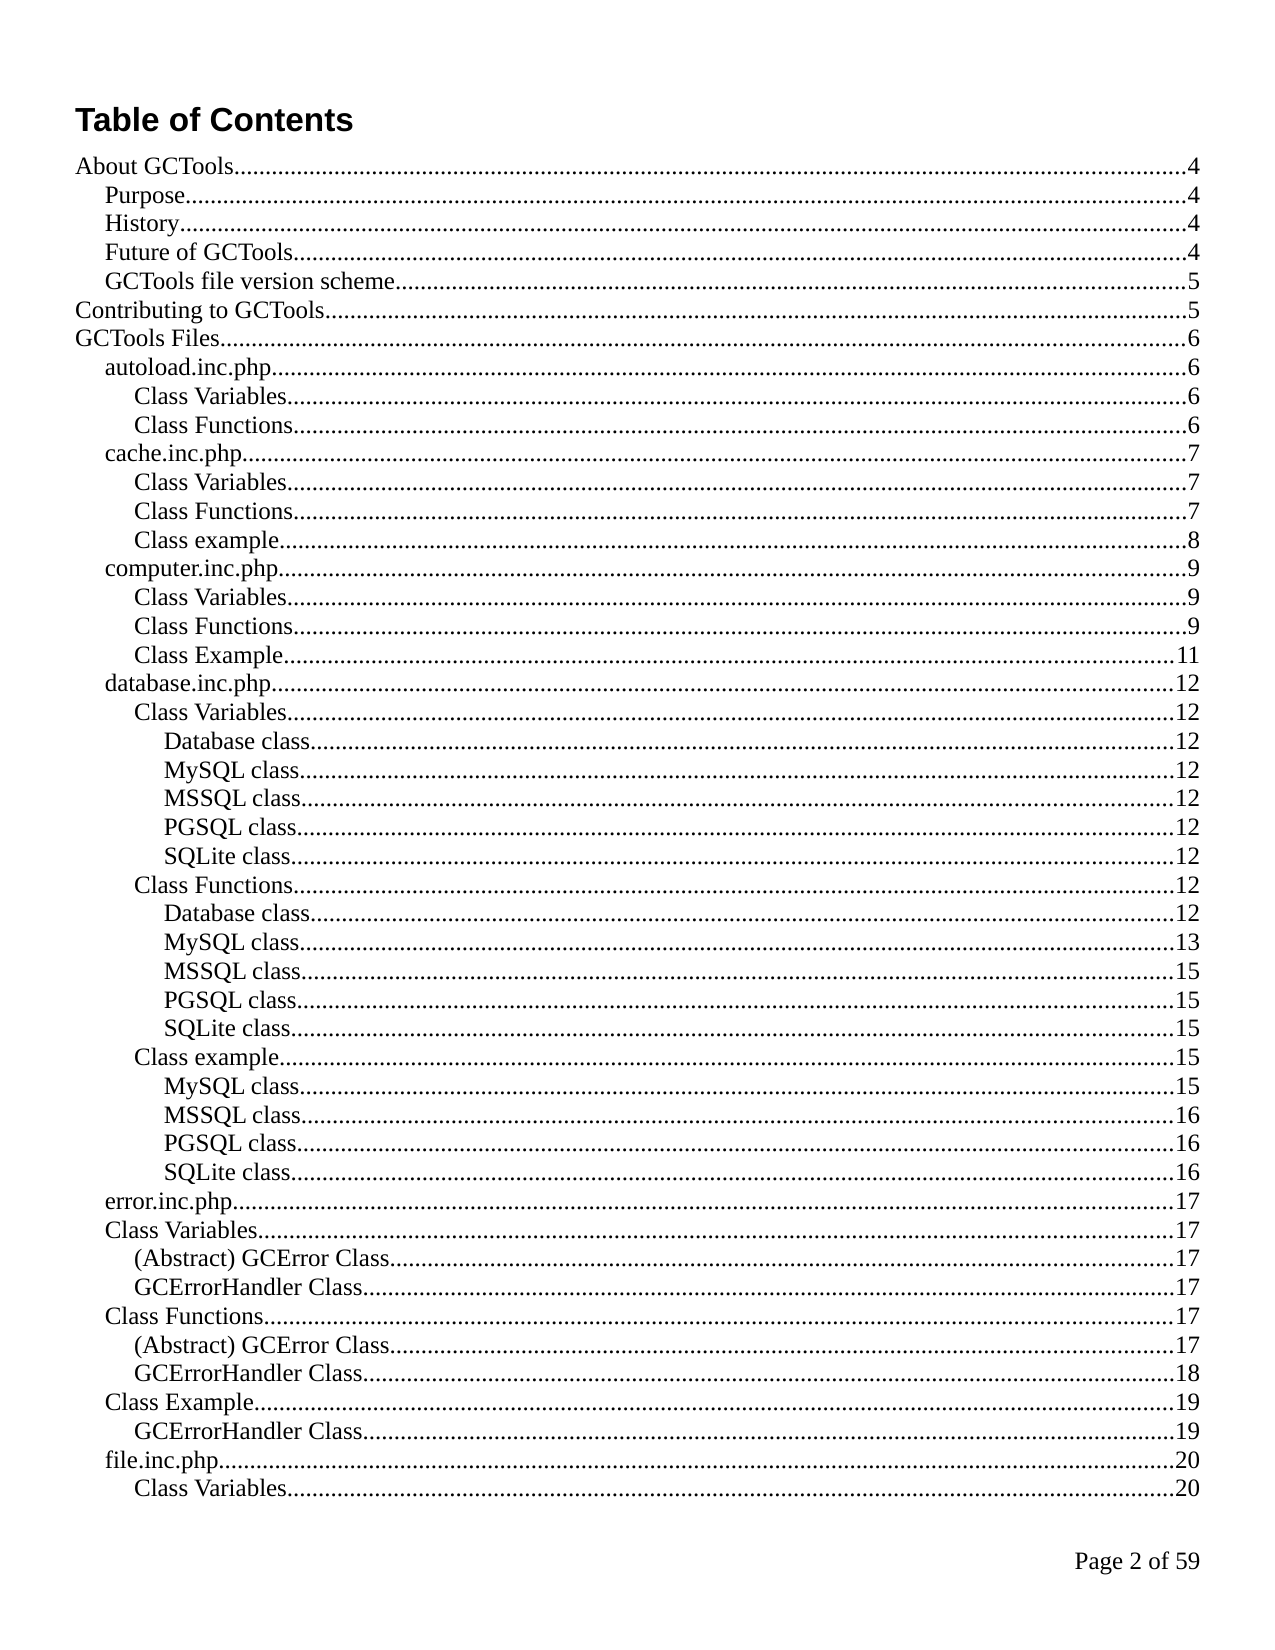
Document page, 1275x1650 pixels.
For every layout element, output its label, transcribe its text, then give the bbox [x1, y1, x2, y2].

text Class Variables 9 [134, 582, 1200, 611]
text Future of GCTools 4 [104, 237, 1200, 266]
text Class Example 11 [134, 640, 1200, 668]
text About GCTools 4 [75, 151, 1200, 180]
text MySQL class 15 [163, 1071, 1200, 1100]
text cache.inc.php 7 [104, 438, 1200, 467]
subtitle Table of Contents [75, 100, 1200, 138]
text Class Example 19 [104, 1387, 1200, 1416]
text MSSQL class 12 [163, 783, 1200, 812]
text database.inc.php 12 [104, 668, 1200, 697]
text Class example 8 [134, 525, 1200, 553]
text GCErrorHandler Class 19 [134, 1416, 1200, 1445]
text computer.inc.php 9 [104, 553, 1200, 582]
text SQLite class 15 [163, 1013, 1200, 1042]
text PGSQL class 12 [163, 812, 1200, 841]
text GCTools Files 6 [75, 323, 1200, 352]
text autoload.inc.php 6 [104, 352, 1200, 381]
text Database class 12 [163, 898, 1200, 927]
text GCErrorHandler Class 18 [134, 1358, 1200, 1387]
text Class Variables 20 [134, 1473, 1200, 1502]
text Class Variables 17 [104, 1215, 1200, 1243]
text error.inc.php 17 [104, 1186, 1200, 1215]
text PGSQL class 16 [163, 1128, 1200, 1157]
text History 4 [104, 208, 1200, 237]
text SQLite class 16 [163, 1157, 1200, 1186]
text MSSQL class 16 [163, 1100, 1200, 1128]
text Class Functions 6 [134, 410, 1200, 438]
text MySQL class 12 [163, 755, 1200, 783]
text Class Functions 17 [104, 1301, 1200, 1330]
text Class Functions 12 [134, 870, 1200, 898]
text Class Variables 6 [134, 381, 1200, 410]
text SQLite class 12 [163, 841, 1200, 870]
text (Abstract) GCError Class 17 [134, 1243, 1200, 1272]
text MSSQL class 15 [163, 956, 1200, 985]
text Class Functions 7 [134, 496, 1200, 525]
text Purpose 4 [104, 180, 1200, 208]
text MySQL class 13 [163, 927, 1200, 956]
text Class Variables 7 [134, 467, 1200, 496]
text Class Functions 9 [134, 611, 1200, 640]
text file.inc.php 20 [104, 1445, 1200, 1473]
text Contributing to GCTools 5 [75, 295, 1200, 323]
text Class example 15 [134, 1042, 1200, 1071]
text (Abstract) GCError Class 17 [134, 1330, 1200, 1358]
text PGSQL class 15 [163, 985, 1200, 1013]
text GCTools file version scheme 5 [104, 266, 1200, 295]
text Database class 12 [163, 726, 1200, 755]
text GCErrorHandler Class 17 [134, 1272, 1200, 1301]
text Class Variables 12 [134, 697, 1200, 726]
